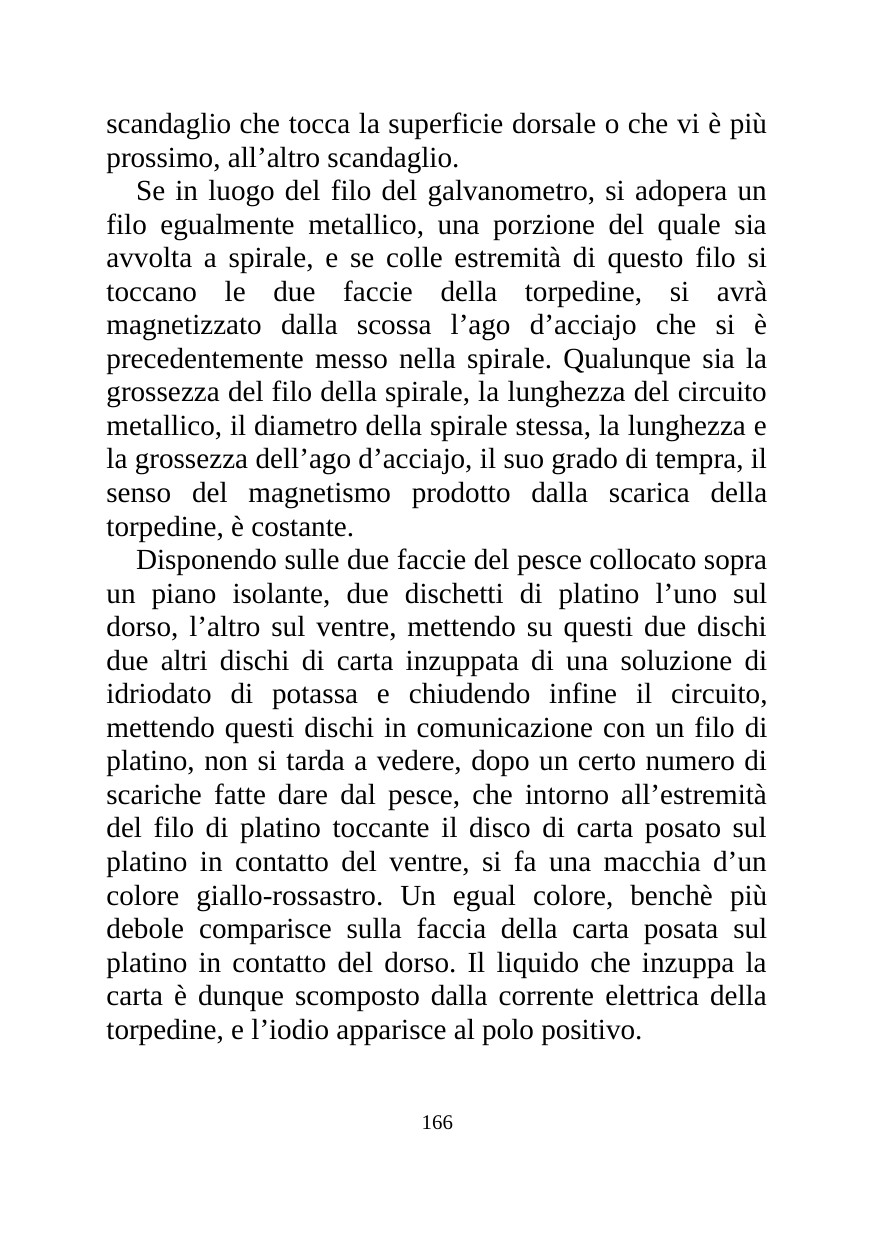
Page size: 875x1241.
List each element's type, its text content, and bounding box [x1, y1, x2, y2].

text Se in luogo del filo del galvanometro, si adopera un filo egualmente metallico, una porzione del quale sia avvolta a spirale, e se colle estremità di questo filo si toccano le due faccie della torpedine, si avrà magnetizzato dalla scossa l’ago d’acciajo che si è precedentemente messo nella spirale. Qualunque sia la grossezza del filo della spirale, la lunghezza del circuito metallico, il diametro della spirale stessa, la lunghezza e la grossezza dell’ago d’acciajo, il suo grado di tempra, il senso del magnetismo prodotto dalla scarica della torpedine, è costante. [106, 173, 768, 542]
text scandaglio che tocca la superficie dorsale o che vi è più prossimo, all’altro scandaglio. [106, 106, 768, 173]
text Disponendo sulle due faccie del pesce collocato sopra un piano isolante, due dischetti di platino l’uno sul dorso, l’altro sul ventre, mettendo su questi due dischi due altri dischi di carta inzuppata di una soluzione di idriodato di potassa e chiudendo infine il circuito, mettendo questi dischi in comunicazione con un filo di platino, non si tarda a vedere, dopo un certo numero di scariche fatte dare dal pesce, che intorno all’estremità del filo di platino toccante il disco di carta posato sul platino in contatto del ventre, si fa una macchia d’un colore giallo-rossastro. Un egual colore, benchè più debole comparisce sulla faccia della carta posata sul platino in contatto del dorso. Il liquido che inzuppa la carta è dunque scomposto dalla corrente elettrica della torpedine, e l’iodio apparisce al polo positivo. [106, 542, 768, 1045]
